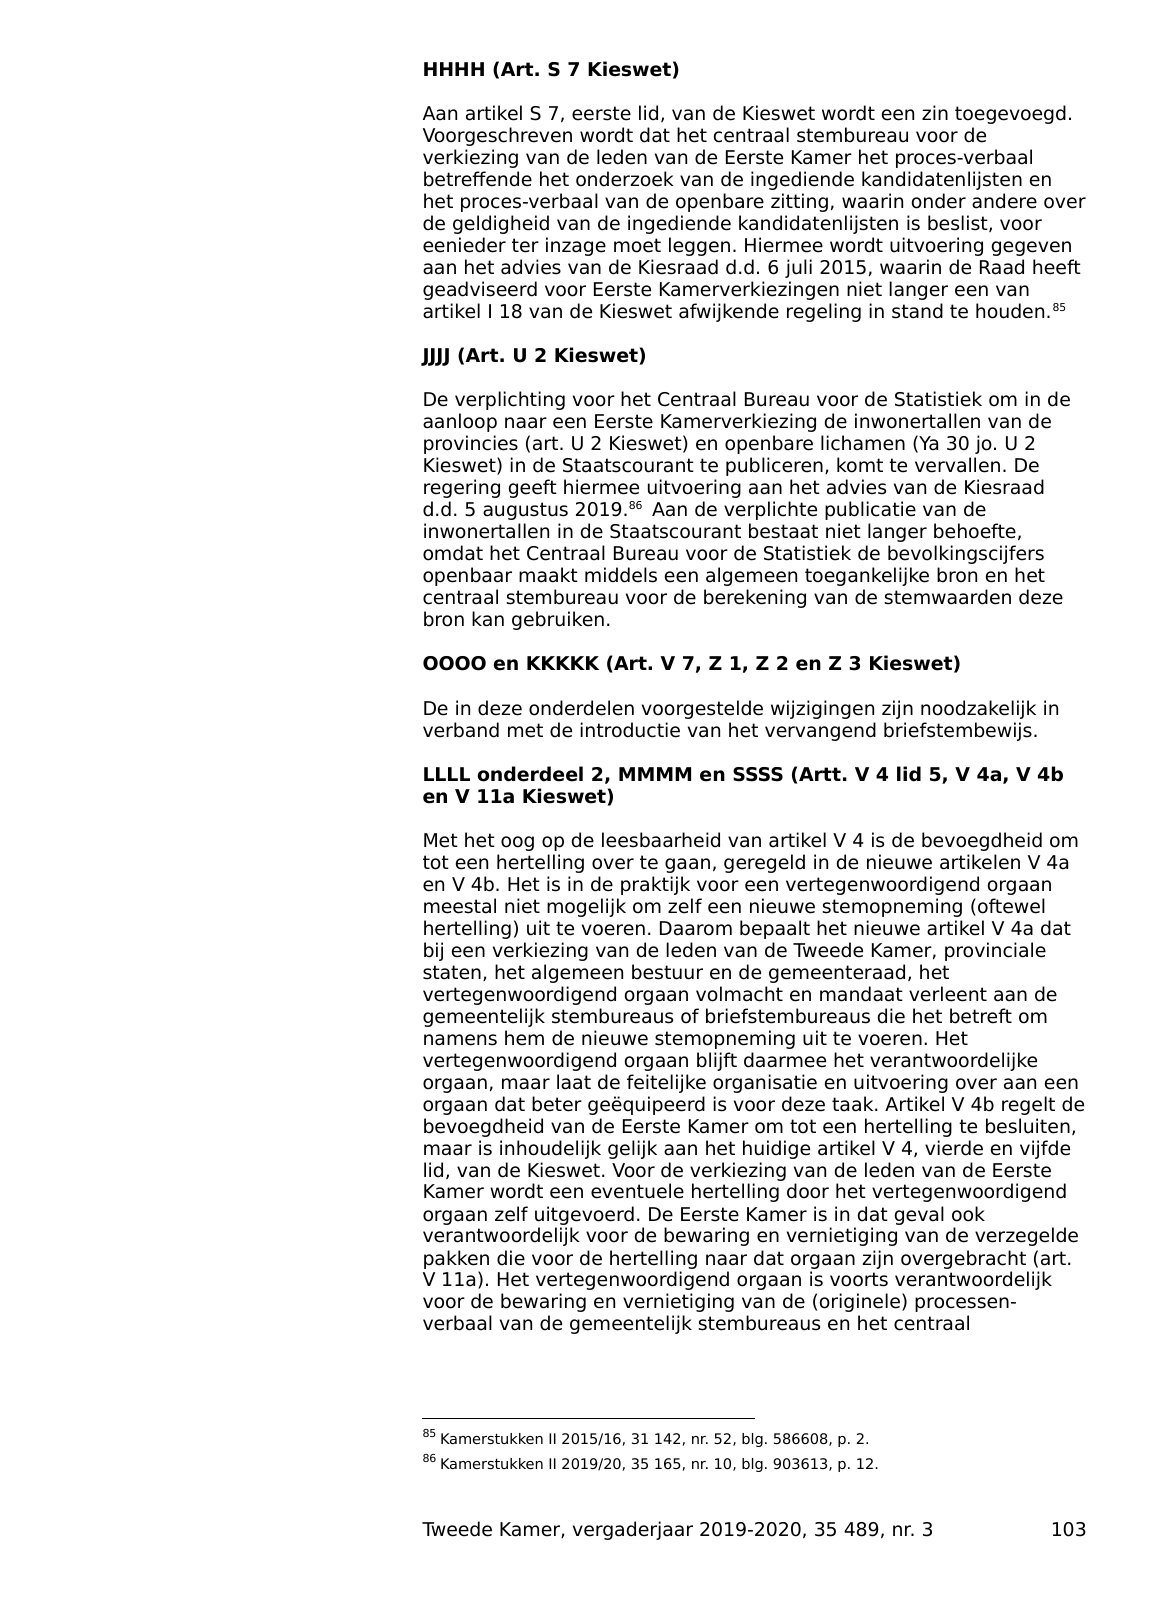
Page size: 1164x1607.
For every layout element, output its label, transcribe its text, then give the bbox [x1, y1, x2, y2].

text De in deze onderdelen voorgestelde wijzigingen zijn noodzakelijk in verband met de introductie van het vervangend briefstembewijs. [422, 697, 1087, 741]
text Kamerstukken II 2015/16, 31 142, nr. 52, blg. 586608, p. 2. [422, 1427, 1087, 1449]
text Aan artikel S 7, eerste lid, van de Kieswet wordt een zin toegevoegd. Voorgeschreven wordt dat het centraal stembureau voor de verkiezing van de leden van de Eerste Kamer het proces-verbaal betreffende het onderzoek van de ingediende kandidatenlijsten en het proces-verbaal van de openbare zitting, waarin onder andere over de geldigheid van de ingediende kandidatenlijsten is beslist, voor eenieder ter inzage moet leggen. Hiermee wordt uitvoering gegeven aan het advies van de Kiesraad d.d. 6 juli 2015, waarin de Raad heeft geadviseerd voor Eerste Kamerverkiezingen niet langer een van artikel I 18 van de Kieswet afwijkende regeling in stand te houden. [422, 103, 1087, 323]
subtitle LLLL onderdeel 2, MMMM en SSSS (Artt. V 4 lid 5, V 4a, V 4b en V 11a Kieswet) [422, 764, 1087, 808]
subtitle JJJJ (Art. U 2 Kieswet) [422, 345, 1087, 367]
text Met het oog op de leesbaarheid van artikel V 4 is de bevoegdheid om tot een hertelling over te gaan, geregeld in de nieuwe artikelen V 4a en V 4b. Het is in de praktijk voor een vertegenwoordigend orgaan meestal niet mogelijk om zelf een nieuwe stemopneming (oftewel hertelling) uit te voeren. Daarom bepaalt het nieuwe artikel V 4a dat bij een verkiezing van de leden van de Tweede Kamer, provinciale staten, het algemeen bestuur en de gemeenteraad, het vertegenwoordigend orgaan volmacht en mandaat verleent aan de gemeentelijk stembureaus of briefstembureaus die het betreft om namens hem de nieuwe stemopneming uit te voeren. Het vertegenwoordigend orgaan blijft daarmee het verantwoordelijke orgaan, maar laat de feitelijke organisatie en uitvoering over aan een orgaan dat beter geëquipeerd is voor deze taak. Artikel V 4b regelt de bevoegdheid van de Eerste Kamer om tot een hertelling te besluiten, maar is inhoudelijk gelijk aan het huidige artikel V 4, vierde en vijfde lid, van de Kieswet. Voor de verkiezing van de leden van de Eerste Kamer wordt een eventuele hertelling door het vertegenwoordigend orgaan zelf uitgevoerd. De Eerste Kamer is in dat geval ook verantwoordelijk voor de bewaring en vernietiging van de verzegelde pakken die voor de hertelling naar dat orgaan zijn overgebracht (art. V 11a). Het vertegenwoordigend orgaan is voorts verantwoordelijk voor de bewaring en vernietiging van de (originele) processen-verbaal van de gemeentelijk stembureaus en het centraal [422, 830, 1087, 1335]
subtitle OOOO en KKKKK (Art. V 7, Z 1, Z 2 en Z 3 Kieswet) [422, 653, 1087, 675]
text De verplichting voor het Centraal Bureau voor de Statistiek om in de aanloop naar een Eerste Kamerverkiezing de inwonertallen van de provincies (art. U 2 Kieswet) en openbare lichamen (Ya 30 jo. U 2 Kieswet) in de Staatscourant te publiceren, komt te vervallen. De regering geeft hiermee uitvoering aan het advies van de Kiesraad d.d. 5 augustus 2019. Aan de verplichte publicatie van de inwonertallen in de Staatscourant bestaat niet langer behoefte, omdat het Centraal Bureau voor de Statistiek de bevolkingscijfers openbaar maakt middels een algemeen toegankelijke bron en het centraal stembureau voor de berekening van de stemwaarden deze bron kan gebruiken. [422, 389, 1087, 631]
subtitle HHHH (Art. S 7 Kieswet) [422, 59, 1087, 81]
text Kamerstukken II 2019/20, 35 165, nr. 10, blg. 903613, p. 12. [422, 1452, 1087, 1474]
